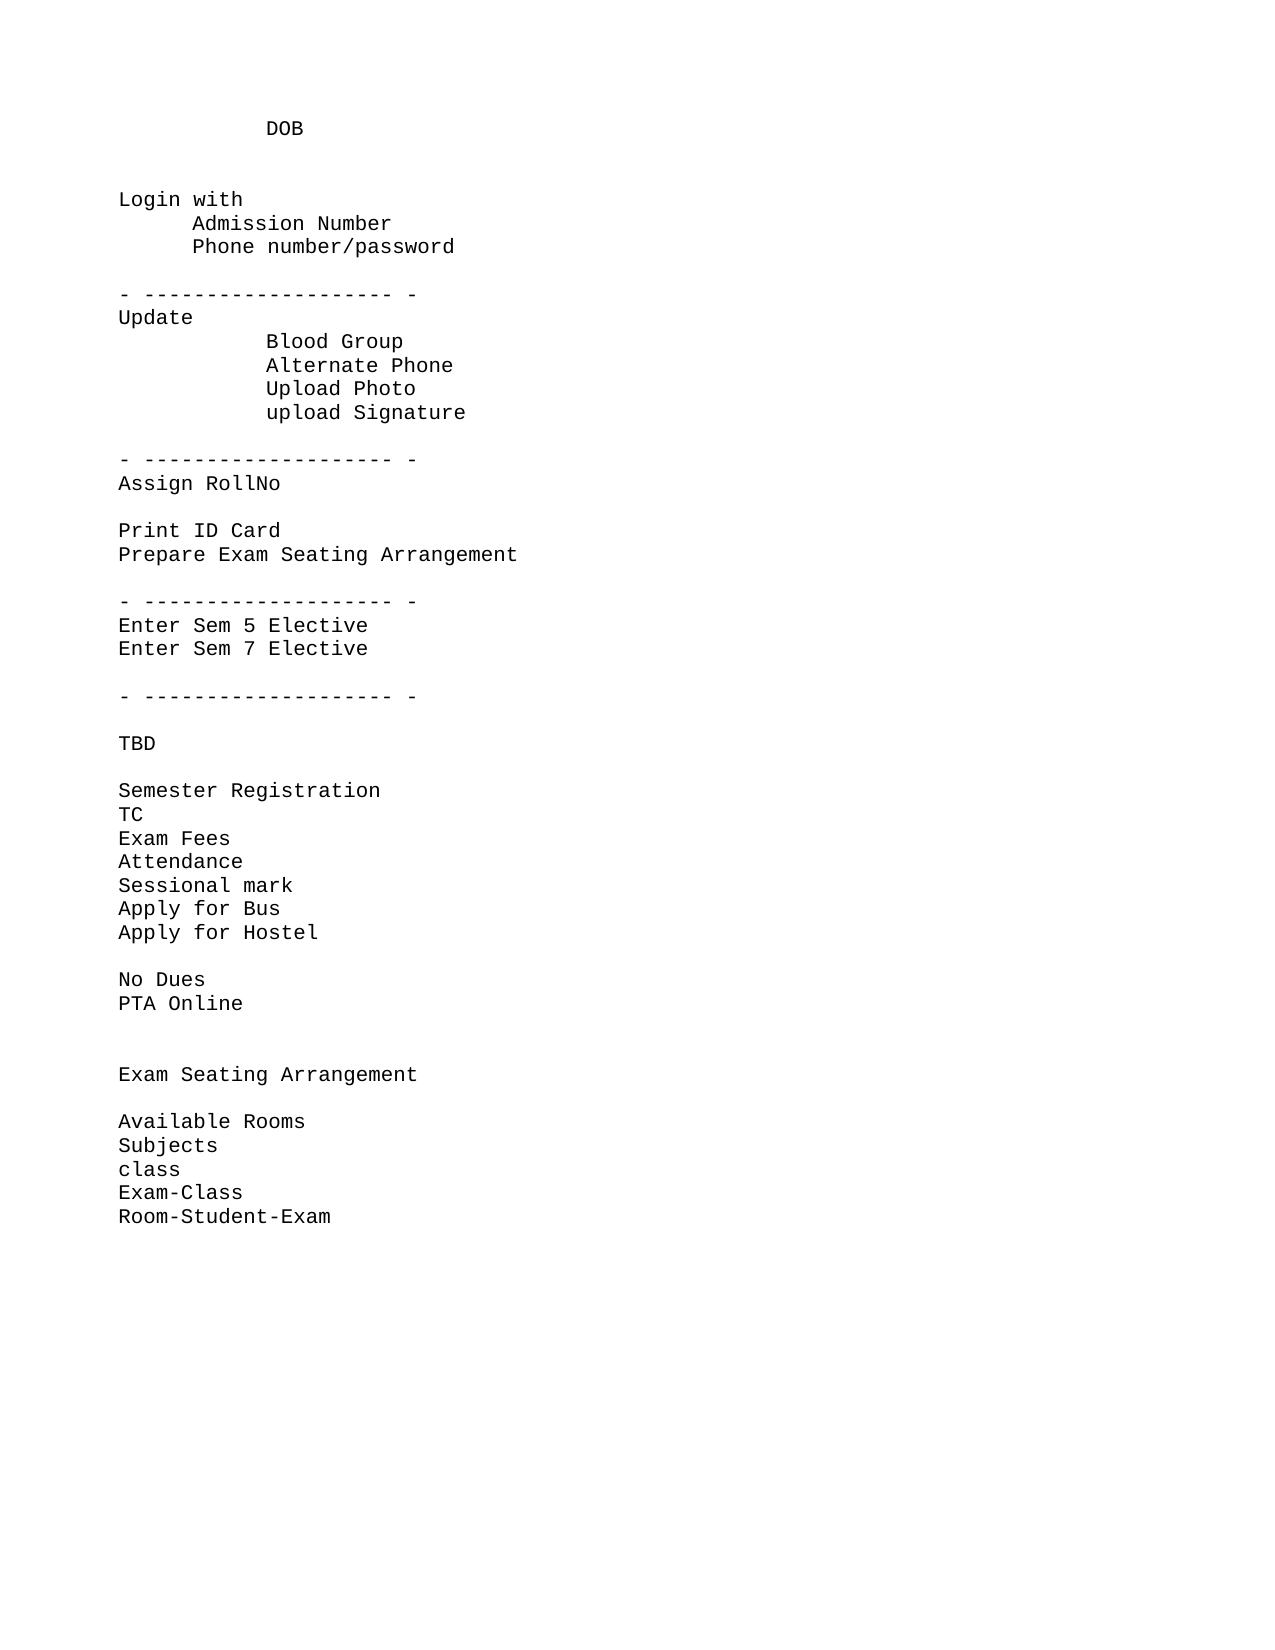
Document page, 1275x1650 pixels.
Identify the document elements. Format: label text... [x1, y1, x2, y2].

text upload Signature [118, 402, 1157, 426]
text - -------------------- - [118, 284, 1157, 307]
text Prepare Exam Seating Arrangement [118, 544, 1157, 567]
text TBD [118, 733, 1157, 757]
text Phone number/password [118, 236, 1157, 260]
text Exam-Class [118, 1182, 1157, 1206]
text Apply for Hostel [118, 922, 1157, 946]
text class [118, 1158, 1157, 1182]
text Admission Number [118, 213, 1157, 236]
text Exam Seating Arrangement [118, 1064, 1157, 1088]
text Exam Fees [118, 827, 1157, 851]
text Blood Group [118, 331, 1157, 354]
text Enter Sem 5 Elective [118, 615, 1157, 638]
text Room-Student-Exam [118, 1206, 1157, 1229]
text TC [118, 804, 1157, 827]
text Login with [118, 189, 1157, 213]
text Assign RollNo [118, 473, 1157, 496]
text Upload Photo [118, 378, 1157, 402]
text PTA Online [118, 993, 1157, 1017]
text Attendance [118, 851, 1157, 875]
text - -------------------- - [118, 686, 1157, 709]
text - -------------------- - [118, 591, 1157, 615]
text DOB [118, 118, 1157, 142]
text Available Rooms [118, 1111, 1157, 1135]
text Semester Registration [118, 780, 1157, 804]
text Print ID Card [118, 520, 1157, 544]
text Subjects [118, 1135, 1157, 1158]
text Sessional mark [118, 875, 1157, 898]
text - -------------------- - [118, 449, 1157, 473]
text Update [118, 307, 1157, 331]
text Apply for Bus [118, 898, 1157, 922]
text No Dues [118, 969, 1157, 993]
text Enter Sem 7 Elective [118, 638, 1157, 662]
text Alternate Phone [118, 354, 1157, 378]
